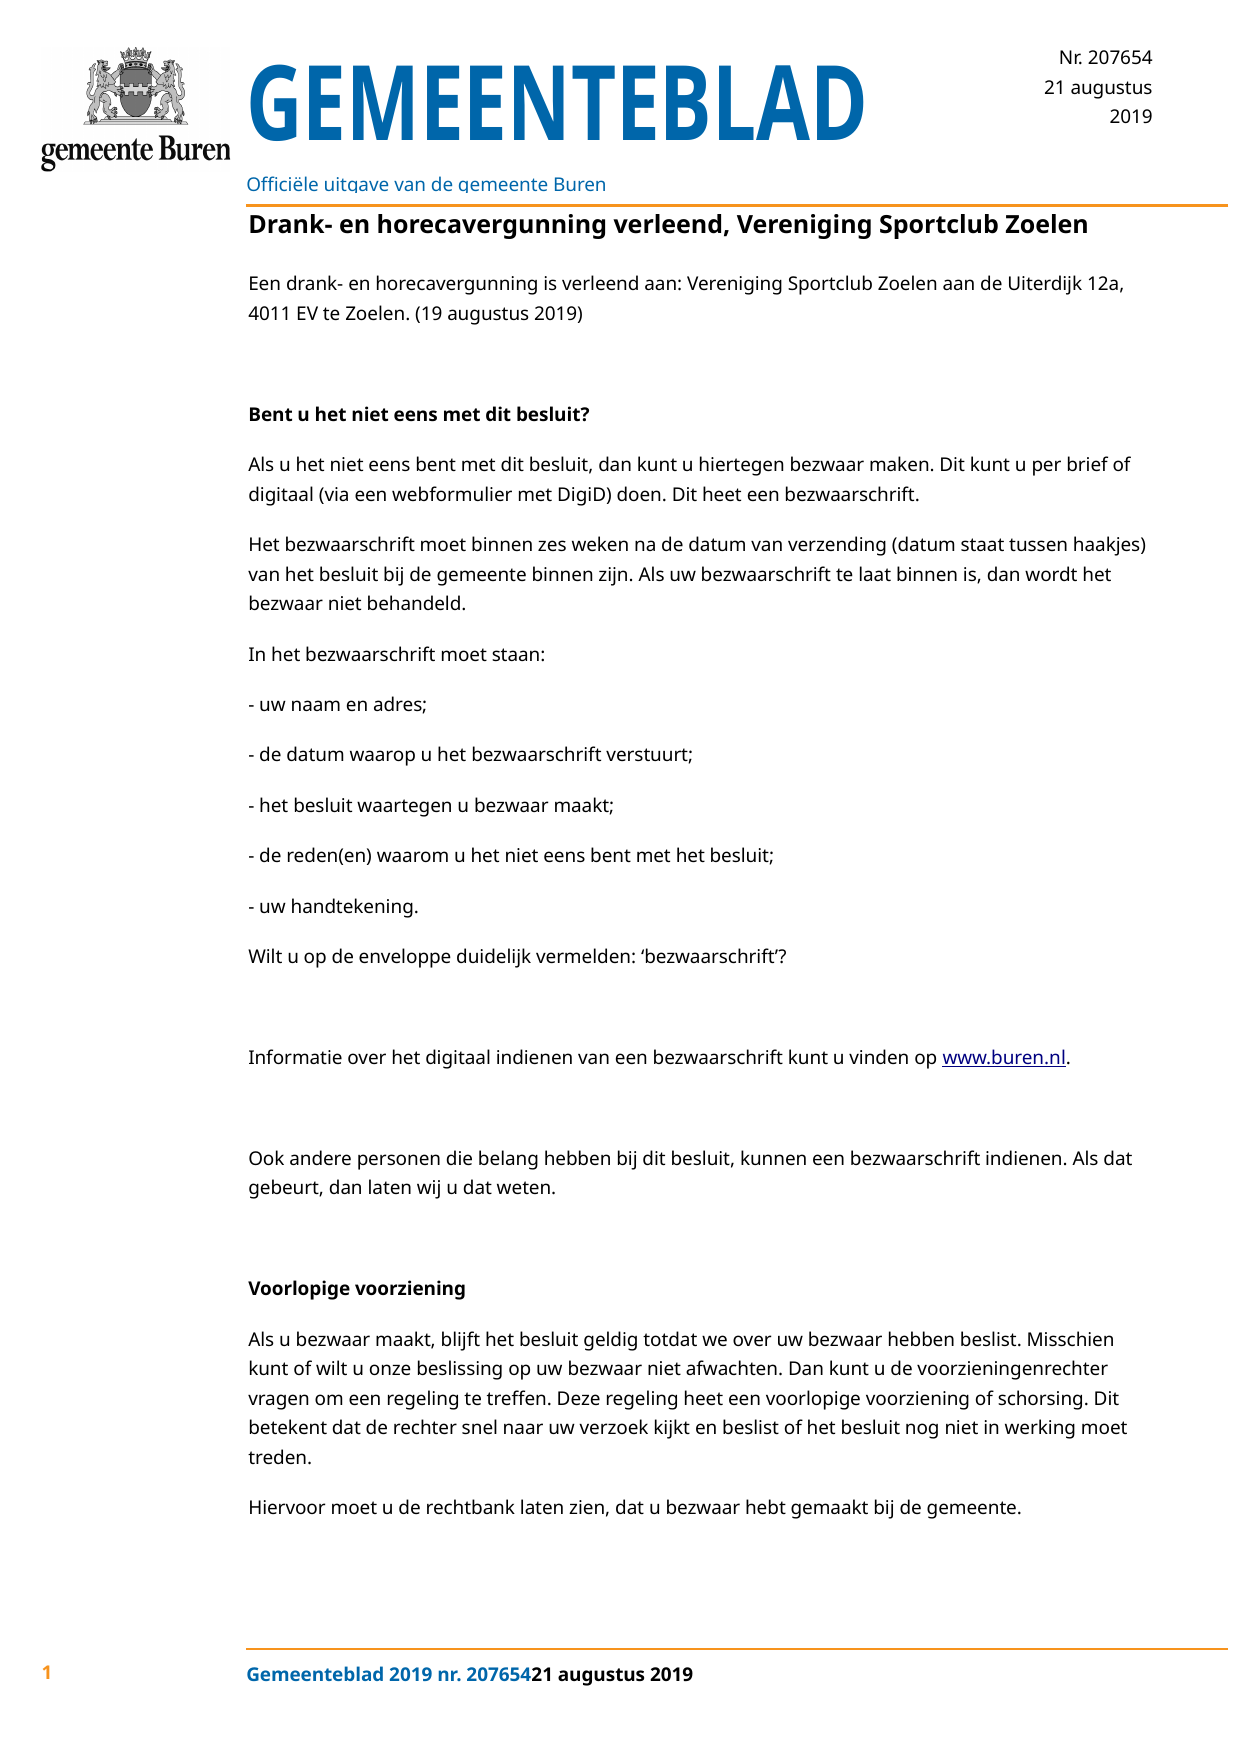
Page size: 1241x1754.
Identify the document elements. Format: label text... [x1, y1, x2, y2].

text Als u bezwaar maakt, blijft het besluit geldig totdat we over uw bezwaar hebben beslist. Misschien kunt of wilt u onze beslissing op uw bezwaar niet afwachten. Dan kunt u de voorzieningenrechter vragen om een regeling te treffen. Deze regeling heet een voorlopige voorziening of schorsing. Dit betekent dat de rechter snel naar uw verzoek kijkt en beslist of het besluit nog niet in werking moet treden. [248, 1326, 1152, 1470]
text - uw naam en adres; [248, 691, 1152, 717]
text Informatie over het digitaal indienen van een bezwaarschrift kunt u vinden op www.buren.nl. [248, 1044, 1152, 1070]
text Als u het niet eens bent met dit besluit, dan kunt u hiertegen bezwaar maken. Dit kunt u per brief of digitaal (via een webformulier met DigiD) doen. Dit heet een bezwaarschrift. [248, 451, 1152, 506]
text Hiervoor moet u de rechtbank laten zien, dat u bezwaar hebt gemaakt bij de gemeente. [248, 1494, 1152, 1520]
text Wilt u op de enveloppe duidelijk vermelden: ‘bezwaarschrift’? [248, 943, 1152, 969]
text In het bezwaarschrift moet staan: [248, 641, 1152, 666]
text Drank- en horecavergunning verleend, Vereniging Sportclub Zoelen [248, 207, 1152, 241]
text - uw handtekening. [248, 893, 1152, 918]
text Ook andere personen die belang hebben bij dit besluit, kunnen een bezwaarschrift indienen. Als dat gebeurt, dan laten wij u dat weten. [248, 1145, 1152, 1200]
text Het bezwaarschrift moet binnen zes weken na de datum van verzending (datum staat tussen haakjes) van het besluit bij de gemeente binnen zijn. Als uw bezwaarschrift te laat binnen is, dan wordt het bezwaar niet behandeld. [248, 531, 1152, 616]
text Bent u het niet eens met dit besluit? [248, 401, 1152, 426]
text - het besluit waartegen u bezwaar maakt; [248, 792, 1152, 818]
text Voorlopige voorziening [248, 1275, 1152, 1301]
text - de reden(en) waarom u het niet eens bent met het besluit; [248, 842, 1152, 868]
picture [41, 47, 231, 172]
text - de datum waarop u het bezwaarschrift verstuurt; [248, 742, 1152, 767]
text Een drank- en horecavergunning is verleend aan: Vereniging Sportclub Zoelen aan de Uiterdijk 12a, 4011 EV te Zoelen. (19 augustus 2019) [248, 270, 1152, 326]
